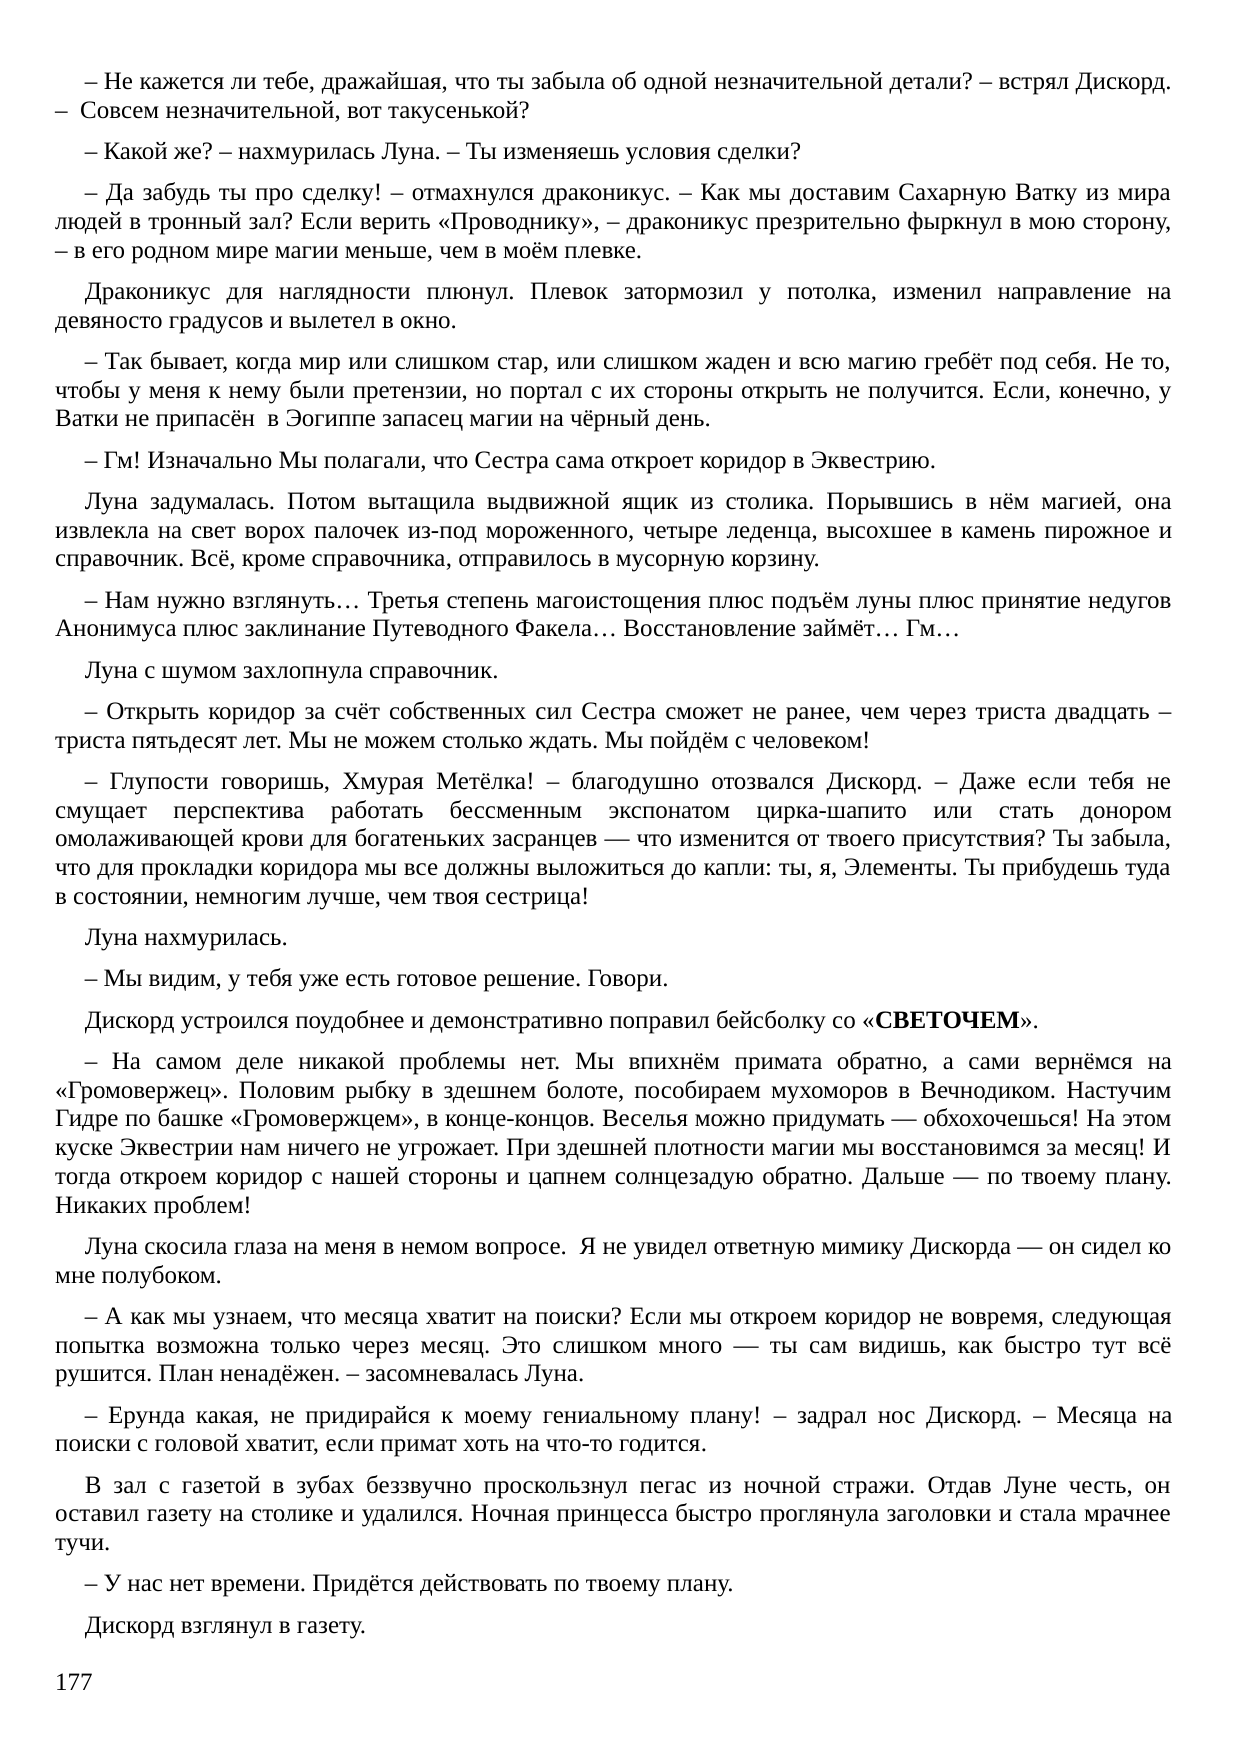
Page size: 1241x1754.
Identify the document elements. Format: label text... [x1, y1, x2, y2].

text – Какой же? – нахмурилась Луна. – Ты изменяешь условия сделки? [55, 136, 1173, 165]
text Драконикус для наглядности плюнул. Плевок затормозил у потолка, изменил направление на девяносто градусов и вылетел в окно. [55, 276, 1173, 333]
text Луна нахмурилась. [55, 922, 1173, 951]
text Дискорд взглянул в газету. [55, 1610, 1173, 1638]
text – Не кажется ли тебе, дражайшая, что ты забыла об одной незначительной детали? – встрял Дискорд. – Совсем незначительной, вот такусенькой? [55, 66, 1173, 123]
text – А как мы узнаем, что месяца хватит на поиски? Если мы откроем коридор не вовремя, следующая попытка возможна только через месяц. Это слишком много — ты сам видишь, как быстро тут всё рушится. План ненадёжен. – засомневалась Луна. [55, 1301, 1173, 1387]
text Луна задумалась. Потом вытащила выдвижной ящик из столика. Порывшись в нём магией, она извлекла на свет ворох палочек из-под мороженного, четыре леденца, высохшее в камень пирожное и справочник. Всё, кроме справочника, отправилось в мусорную корзину. [55, 486, 1173, 572]
text – Гм! Изначально Мы полагали, что Сестра сама откроет коридор в Эквестрию. [55, 445, 1173, 473]
text – Да забудь ты про сделку! – отмахнулся драконикус. – Как мы доставим Сахарную Ватку из мира людей в тронный зал? Если верить «Проводнику», – драконикус презрительно фыркнул в мою сторону, – в его родном мире магии меньше, чем в моём плевке. [55, 177, 1173, 263]
text Луна с шумом захлопнула справочник. [55, 655, 1173, 683]
text – У нас нет времени. Придётся действовать по твоему плану. [55, 1568, 1173, 1597]
text В зал с газетой в зубах беззвучно проскользнул пегас из ночной стражи. Отдав Луне честь, он оставил газету на столике и удалился. Ночная принцесса быстро проглянула заголовки и стала мрачнее тучи. [55, 1470, 1173, 1556]
text – Нам нужно взглянуть… Третья степень магоистощения плюс подъём луны плюс принятие недугов Анонимуса плюс заклинание Путеводного Факела… Восстановление займёт… Гм… [55, 585, 1173, 642]
text – Так бывает, когда мир или слишком стар, или слишком жаден и всю магию гребёт под себя. Не то, чтобы у меня к нему были претензии, но портал с их стороны открыть не получится. Если, конечно, у Ватки не припасён в Эогиппе запасец магии на чёрный день. [55, 346, 1173, 432]
text – Ерунда какая, не придирайся к моему гениальному плану! – задрал нос Дискорд. – Месяца на поиски с головой хватит, если примат хоть на что-то годится. [55, 1400, 1173, 1457]
text – Мы видим, у тебя уже есть готовое решение. Говори. [55, 963, 1173, 992]
text – На самом деле никакой проблемы нет. Мы впихнём примата обратно, а сами вернёмся на «Громовержец». Половим рыбку в здешнем болоте, пособираем мухоморов в Вечнодиком. Настучим Гидре по башке «Громовержцем», в конце-концов. Веселья можно придумать — обхохочешься! На этом куске Эквестрии нам ничего не угрожает. При здешней плотности магии мы восстановимся за месяц! И тогда откроем коридор с нашей стороны и цапнем солнцезадую обратно. Дальше — по твоему плану. Никаких проблем! [55, 1046, 1173, 1218]
text Луна скосила глаза на меня в немом вопросе. Я не увидел ответную мимику Дискорда — он сидел ко мне полубоком. [55, 1231, 1173, 1288]
text – Глупости говоришь, Хмурая Метёлка! – благодушно отозвался Дискорд. – Даже если тебя не смущает перспектива работать бессменным экспонатом цирка-шапито или стать донором омолаживающей крови для богатеньких засранцев — что изменится от твоего присутствия? Ты забыла, что для прокладки коридора мы все должны выложиться до капли: ты, я, Элементы. Ты прибудешь туда в состоянии, немногим лучше, чем твоя сестрица! [55, 766, 1173, 910]
text Дискорд устроился поудобнее и демонстративно поправил бейсболку со «СВЕТОЧЕМ». [55, 1005, 1173, 1033]
text – Открыть коридор за счёт собственных сил Сестра сможет не ранее, чем через триста двадцать – триста пятьдесят лет. Мы не можем столько ждать. Мы пойдём с человеком! [55, 696, 1173, 753]
